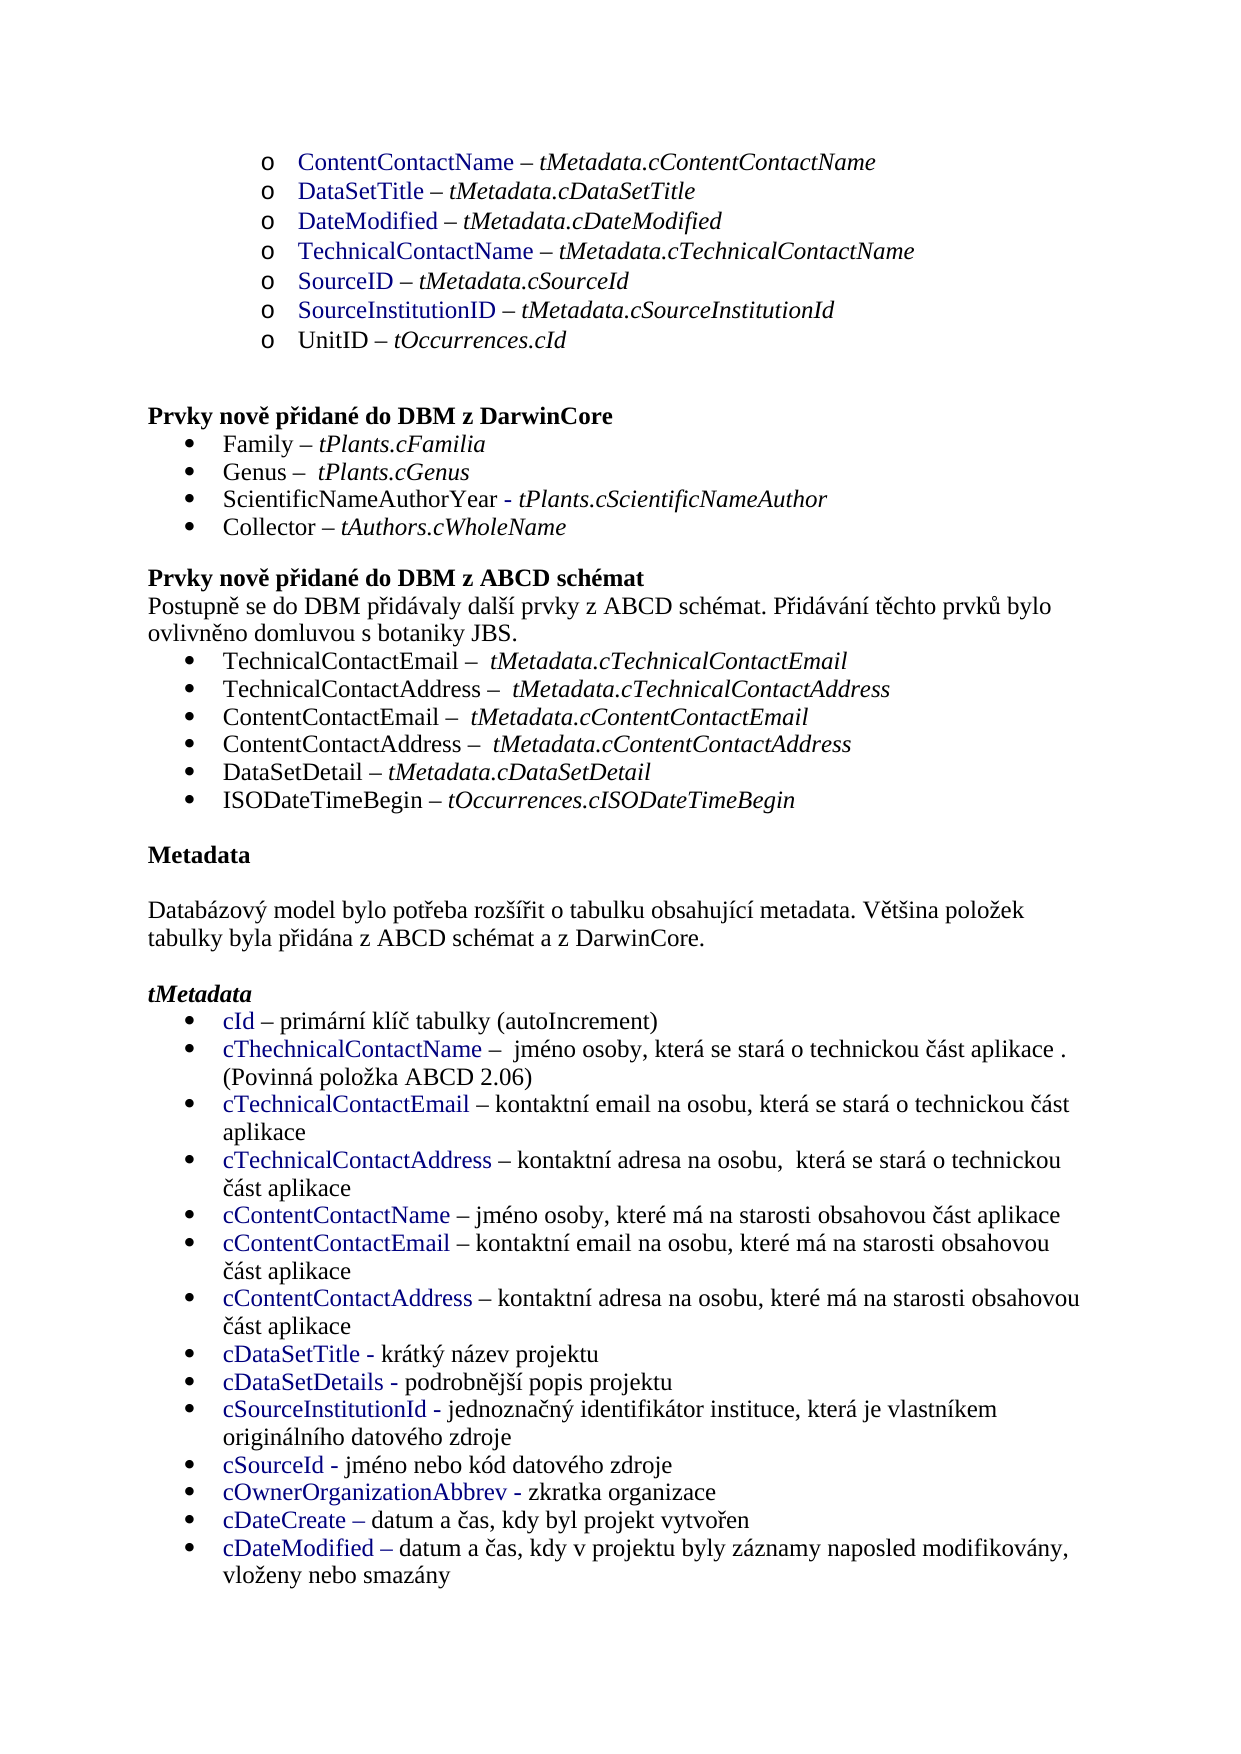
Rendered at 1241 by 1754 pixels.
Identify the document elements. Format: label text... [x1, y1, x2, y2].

list ContentContactName – tMetadata.cContentContactName [260, 148, 1092, 177]
list cTechnicalContactAddress – kontaktní adresa na osobu, která se stará o technickou část aplikace [185, 1146, 1092, 1201]
list Collector – tAuthors.cWholeName [185, 513, 1092, 541]
list Family – tPlants.cFamilia [185, 430, 1092, 458]
subtitle Prvky nově přidané do DBM z ABCD schémat [148, 564, 1092, 592]
list Genus – tPlants.cGenus [185, 458, 1092, 486]
list DataSetDetail – tMetadata.cDataSetDetail [185, 758, 1092, 786]
text Databázový model bylo potřeba rozšířit o tabulku obsahující metadata. Většina položek tabulky byla přidána z ABCD schémat a z DarwinCore. [148, 897, 1092, 952]
list TechnicalContactEmail – tMetadata.cTechnicalContactEmail [185, 647, 1092, 675]
list cTechnicalContactEmail – kontaktní email na osobu, která se stará o technickou část aplikace [185, 1091, 1092, 1146]
list cThechnicalContactName – jméno osoby, která se stará o technickou část aplikace . (Povinná položka ABCD 2.06) [185, 1035, 1092, 1091]
list ISODateTimeBegin – tOccurrences.cISODateTimeBegin [185, 786, 1092, 813]
list cContentContactAddress – kontaktní adresa na osobu, které má na starosti obsahovou část aplikace [185, 1284, 1092, 1340]
text Postupně se do DBM přidávaly další prvky z ABCD schémat. Přidávání těchto prvků bylo ovlivněno domluvou s botaniky JBS. [148, 592, 1092, 647]
list DataSetTitle – tMetadata.cDataSetTitle [260, 177, 1092, 207]
list cDataSetDetails - podrobnější popis projektu [185, 1368, 1092, 1395]
list ContentContactEmail – tMetadata.cContentContactEmail [185, 703, 1092, 730]
list UnitID – tOccurrences.cId [260, 326, 1092, 356]
list cId – primární klíč tabulky (autoIncrement) [185, 1007, 1092, 1035]
list TechnicalContactAddress – tMetadata.cTechnicalContactAddress [185, 675, 1092, 703]
list cContentContactName – jméno osoby, které má na starosti obsahovou část aplikace [185, 1201, 1092, 1229]
list cSourceId - jméno nebo kód datového zdroje [185, 1451, 1092, 1478]
list SourceID – tMetadata.cSourceId [260, 267, 1092, 297]
list cOwnerOrganizationAbbrev - zkratka organizace [185, 1478, 1092, 1506]
list ScientificNameAuthorYear - tPlants.cScientificNameAuthor [185, 486, 1092, 513]
list DateModified – tMetadata.cDateModified [260, 207, 1092, 237]
list TechnicalContactName – tMetadata.cTechnicalContactName [260, 237, 1092, 267]
list cContentContactEmail – kontaktní email na osobu, které má na starosti obsahovou část aplikace [185, 1229, 1092, 1284]
list SourceInstitutionID – tMetadata.cSourceInstitutionId [260, 297, 1092, 326]
list cSourceInstitutionId - jednoznačný identifikátor instituce, která je vlastníkem originálního datového zdroje [185, 1395, 1092, 1451]
list ContentContactAddress – tMetadata.cContentContactAddress [185, 730, 1092, 758]
text tMetadata [148, 980, 1092, 1007]
subtitle Metadata [148, 841, 1092, 869]
list cDateCreate – datum a čas, kdy byl projekt vytvořen [185, 1506, 1092, 1534]
list cDateModified – datum a čas, kdy v projektu byly záznamy naposled modifikovány, vloženy nebo smazány [185, 1534, 1092, 1589]
subtitle Prvky nově přidané do DBM z DarwinCore [148, 402, 1092, 430]
list cDataSetTitle - krátký název projektu [185, 1340, 1092, 1368]
